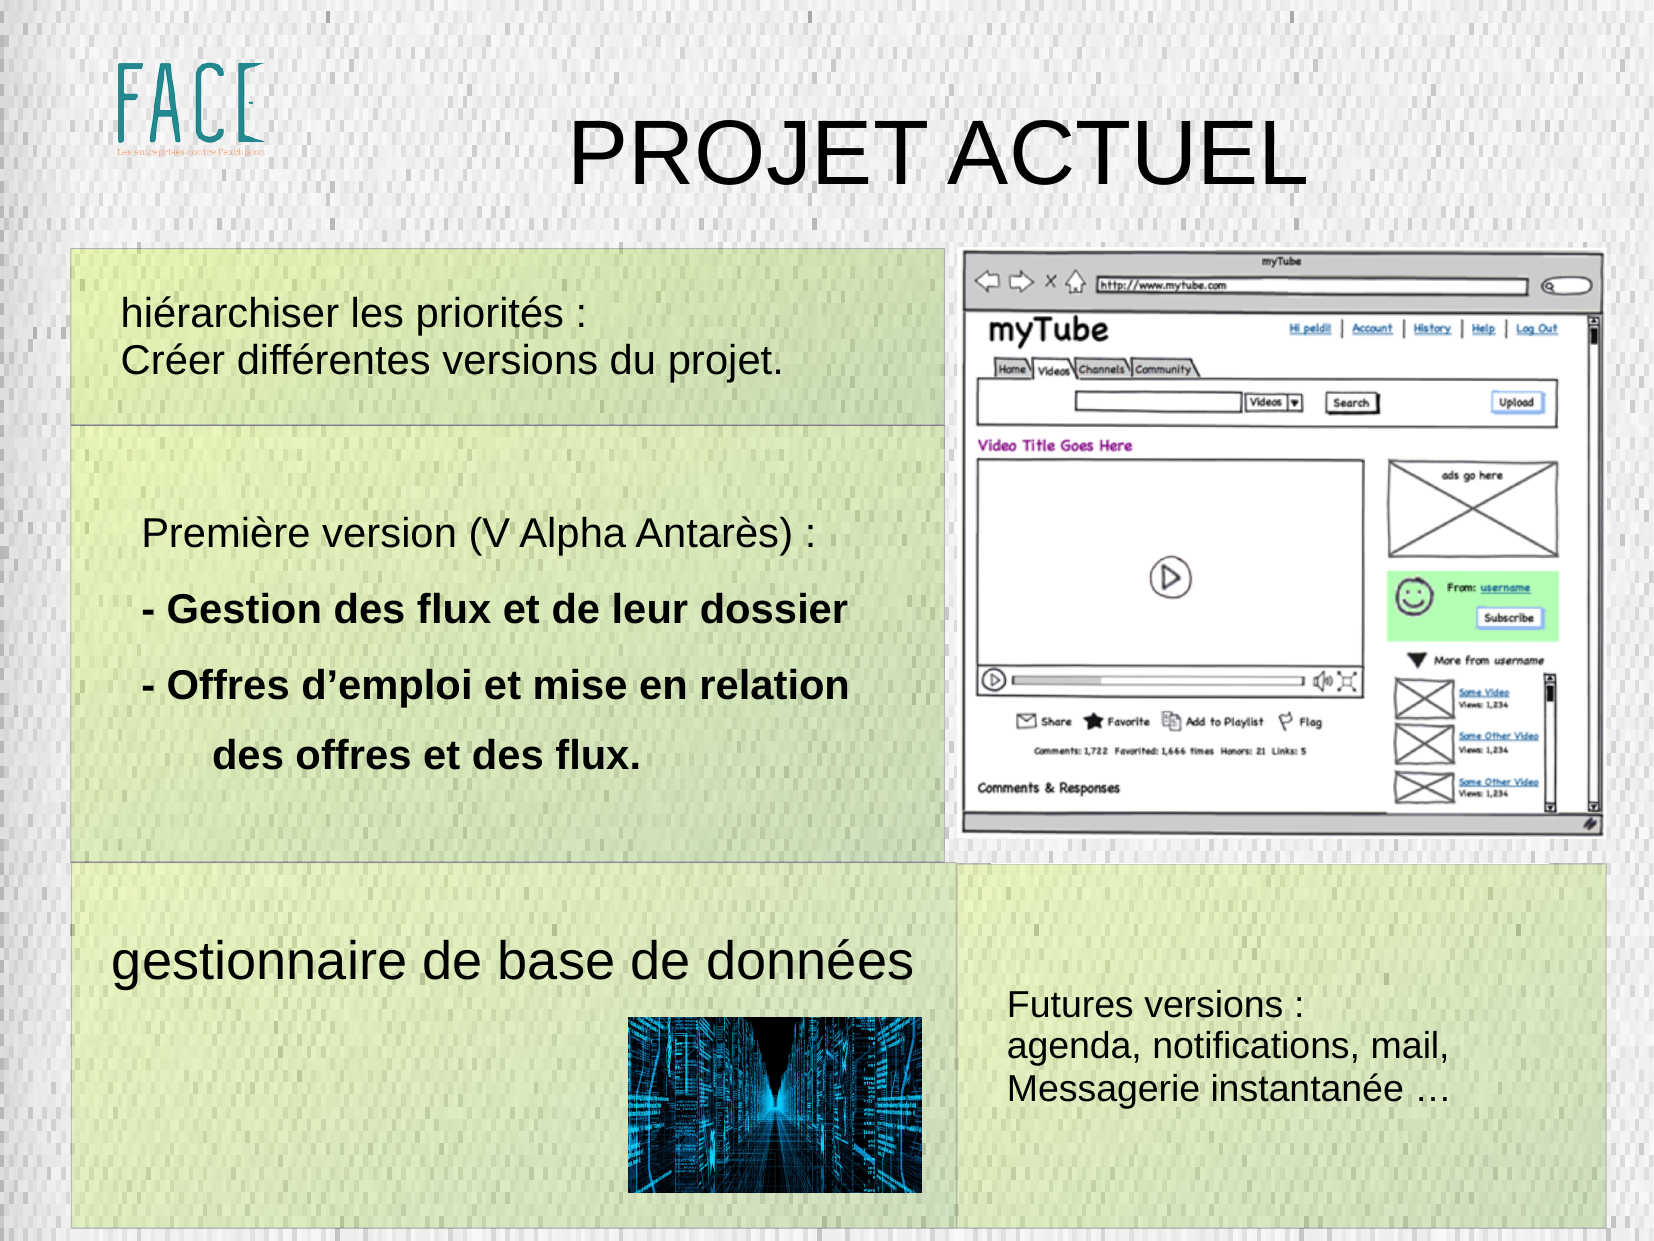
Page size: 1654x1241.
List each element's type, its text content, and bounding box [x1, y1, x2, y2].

text_box gestionnaire de base de données [70, 862, 957, 1229]
picture [0, 0, 1654, 1241]
text_box hiérarchiser les priorités : Créer différentes versions du projet. [70, 248, 945, 426]
list Première version (V Alpha Antarès) : - Gestion des flux et de leur dossier - Offres d’emploi et mise en relation des offres et des flux. [70, 426, 945, 862]
text_box Futures versions : agenda, notifications, mail, Messagerie instantanée … [956, 863, 1607, 1229]
title PROJET ACTUEL [307, 49, 1571, 257]
